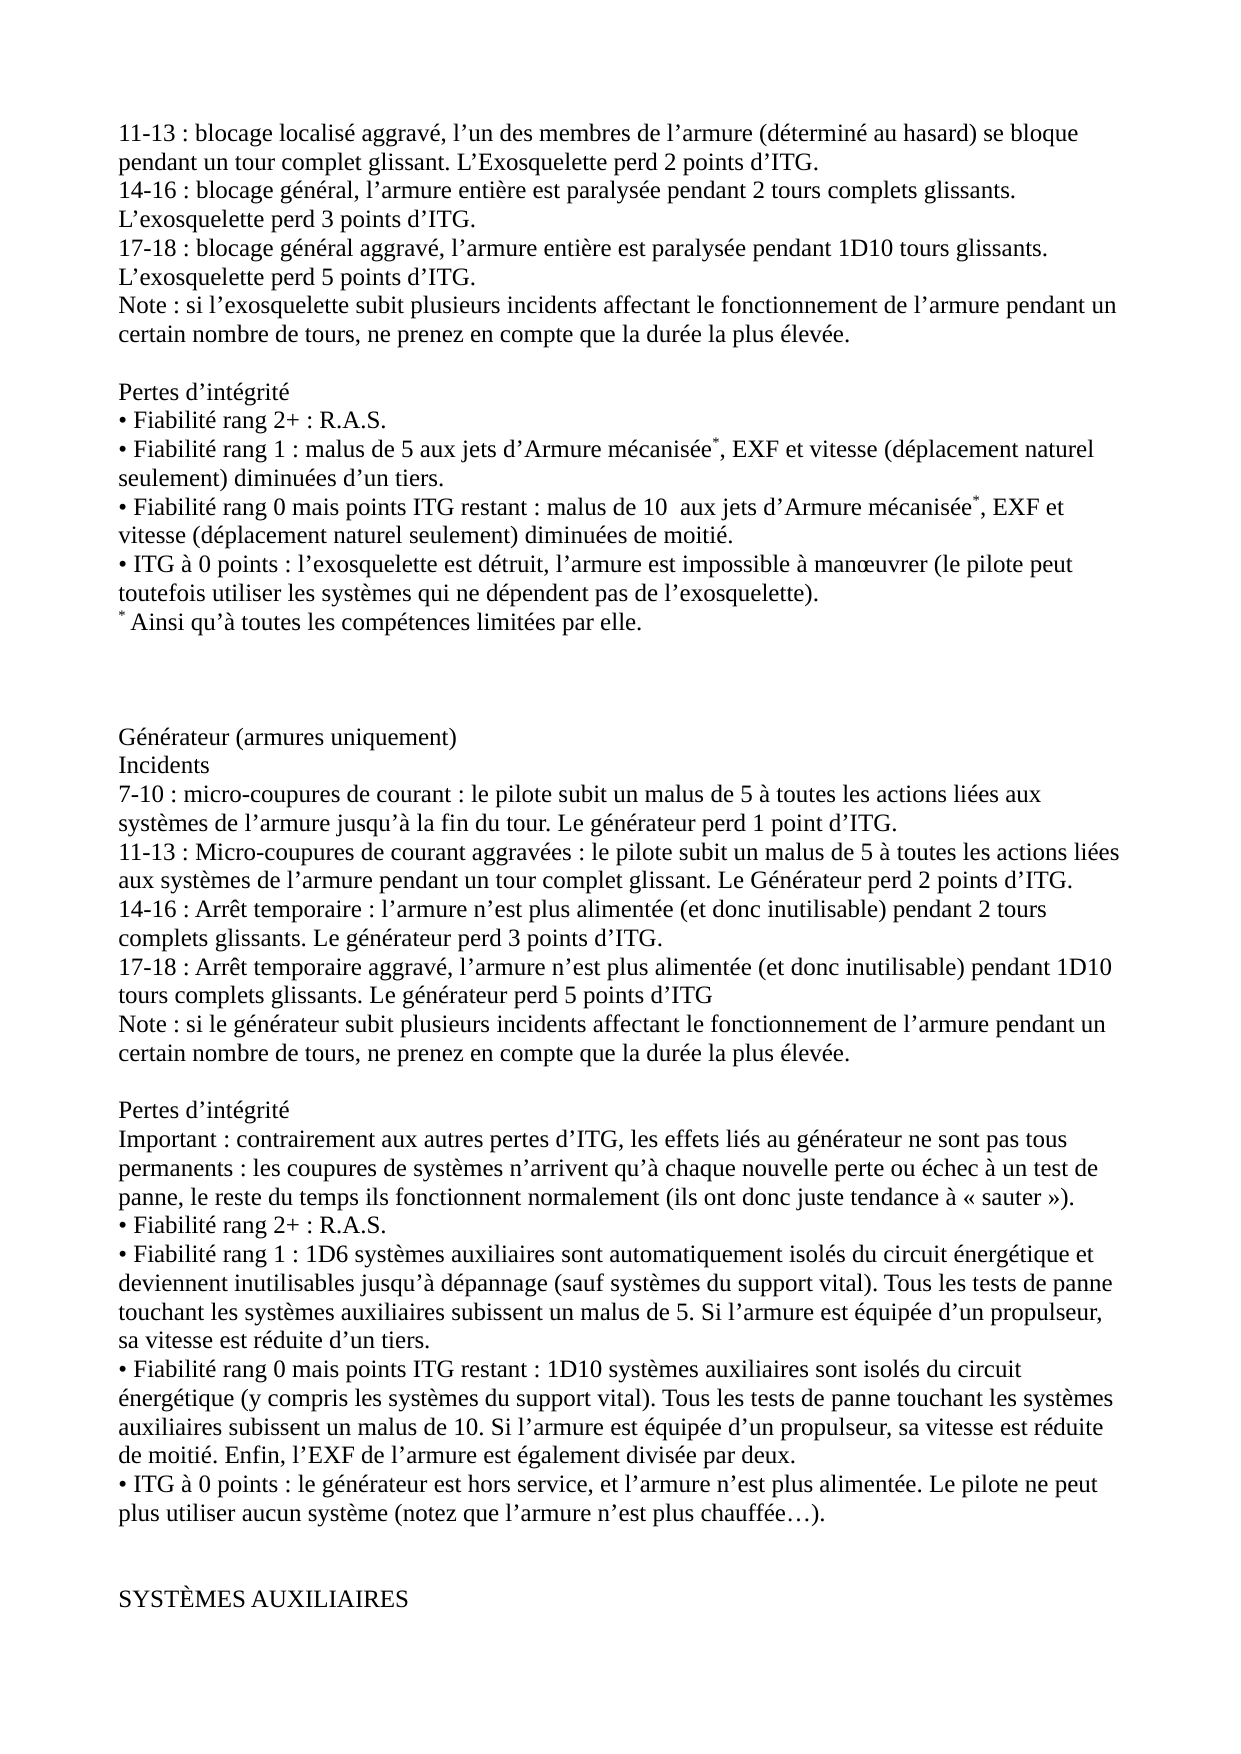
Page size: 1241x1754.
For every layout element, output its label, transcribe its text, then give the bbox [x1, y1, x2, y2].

text • Fiabilité rang 1 : malus de 5 aux jets d’Armure mécanisée*, EXF et vitesse (déplacement naturel seulement) diminuées d’un tiers. [118, 434, 1122, 492]
text • Fiabilité rang 0 mais points ITG restant : 1D10 systèmes auxiliaires sont isolés du circuit énergétique (y compris les systèmes du support vital). Tous les tests de panne touchant les systèmes auxiliaires subissent un malus de 10. Si l’armure est équipée d’un propulseur, sa vitesse est réduite de moitié. Enfin, l’EXF de l’armure est également divisée par deux. [118, 1354, 1122, 1469]
text Incidents [118, 751, 1122, 779]
text • ITG à 0 points : le générateur est hors service, et l’armure n’est plus alimentée. Le pilote ne peut plus utiliser aucun système (notez que l’armure n’est plus chauffée…). [118, 1469, 1122, 1527]
text 11-13 : blocage localisé aggravé, l’un des membres de l’armure (déterminé au hasard) se bloque pendant un tour complet glissant. L’Exosquelette perd 2 points d’ITG. [118, 118, 1122, 176]
text 17-18 : blocage général aggravé, l’armure entière est paralysée pendant 1D10 tours glissants. L’exosquelette perd 5 points d’ITG. [118, 233, 1122, 291]
text 14-16 : blocage général, l’armure entière est paralysée pendant 2 tours complets glissants. L’exosquelette perd 3 points d’ITG. [118, 176, 1122, 233]
text 17-18 : Arrêt temporaire aggravé, l’armure n’est plus alimentée (et donc inutilisable) pendant 1D10 tours complets glissants. Le générateur perd 5 points d’ITG [118, 952, 1122, 1009]
text Pertes d’intégrité [118, 377, 1122, 406]
text SYSTÈMES AUXILIAIRES [118, 1584, 1122, 1613]
text • Fiabilité rang 2+ : R.A.S. [118, 1211, 1122, 1239]
text • Fiabilité rang 1 : 1D6 systèmes auxiliaires sont automatiquement isolés du circuit énergétique et deviennent inutilisables jusqu’à dépannage (sauf systèmes du support vital). Tous les tests de panne touchant les systèmes auxiliaires subissent un malus de 5. Si l’armure est équipée d’un propulseur, sa vitesse est réduite d’un tiers. [118, 1239, 1122, 1354]
text • Fiabilité rang 0 mais points ITG restant : malus de 10 aux jets d’Armure mécanisée*, EXF et vitesse (déplacement naturel seulement) diminuées de moitié. [118, 492, 1122, 549]
text 7-10 : micro-coupures de courant : le pilote subit un malus de 5 à toutes les actions liées aux systèmes de l’armure jusqu’à la fin du tour. Le générateur perd 1 point d’ITG. [118, 779, 1122, 837]
text Pertes d’intégrité [118, 1096, 1122, 1124]
text 14-16 : Arrêt temporaire : l’armure n’est plus alimentée (et donc inutilisable) pendant 2 tours complets glissants. Le générateur perd 3 points d’ITG. [118, 894, 1122, 952]
text 11-13 : Micro-coupures de courant aggravées : le pilote subit un malus de 5 à toutes les actions liées aux systèmes de l’armure pendant un tour complet glissant. Le Générateur perd 2 points d’ITG. [118, 837, 1122, 894]
text Important : contrairement aux autres pertes d’ITG, les effets liés au générateur ne sont pas tous permanents : les coupures de systèmes n’arrivent qu’à chaque nouvelle perte ou échec à un test de panne, le reste du temps ils fonctionnent normalement (ils ont donc juste tendance à « sauter »). [118, 1124, 1122, 1211]
text • ITG à 0 points : l’exosquelette est détruit, l’armure est impossible à manœuvrer (le pilote peut toutefois utiliser les systèmes qui ne dépendent pas de l’exosquelette). [118, 549, 1122, 607]
text • Fiabilité rang 2+ : R.A.S. [118, 406, 1122, 434]
text Générateur (armures uniquement) [118, 722, 1122, 751]
text Note : si l’exosquelette subit plusieurs incidents affectant le fonctionnement de l’armure pendant un certain nombre de tours, ne prenez en compte que la durée la plus élevée. [118, 291, 1122, 348]
text * Ainsi qu’à toutes les compétences limitées par elle. [118, 607, 1122, 636]
text Note : si le générateur subit plusieurs incidents affectant le fonctionnement de l’armure pendant un certain nombre de tours, ne prenez en compte que la durée la plus élevée. [118, 1009, 1122, 1067]
